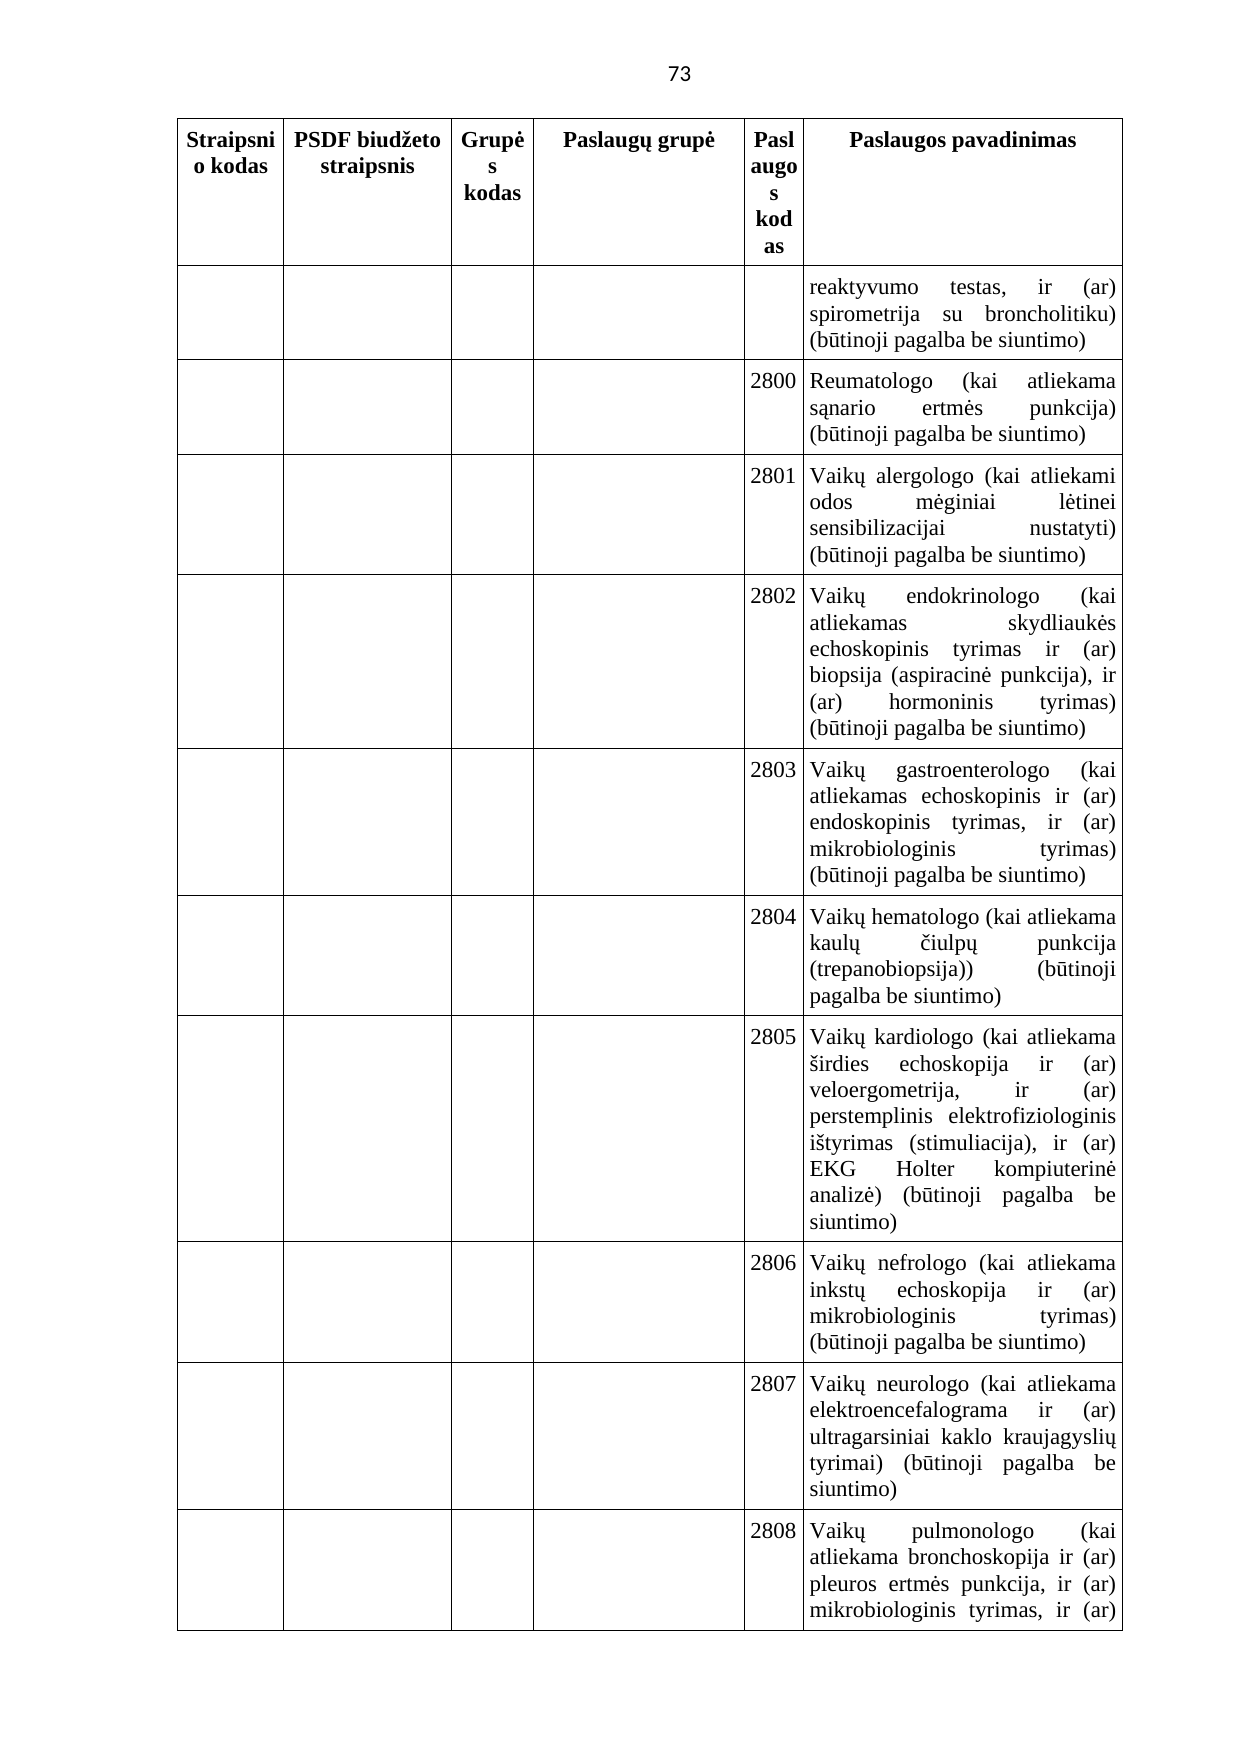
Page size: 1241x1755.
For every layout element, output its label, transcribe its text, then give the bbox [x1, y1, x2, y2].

table_cell [178, 1363, 283, 1509]
table_cell [452, 1016, 533, 1241]
table_cell Reumatologo (kai atliekama sąnario ertmės punkcija) (būtinoji pagalba be siuntimo) [804, 360, 1122, 454]
table_cell [452, 1363, 533, 1509]
table_cell [178, 455, 283, 574]
table_header Straipsnio kodas [178, 119, 283, 265]
table_cell [452, 896, 533, 1015]
table_cell [452, 749, 533, 894]
table_cell [534, 266, 744, 359]
table_cell [452, 1510, 533, 1629]
table_cell [534, 749, 744, 894]
table_cell 2803 [745, 749, 803, 894]
table_cell 2808 [745, 1510, 803, 1629]
table_cell [284, 749, 451, 894]
table_cell [534, 360, 744, 454]
table_cell [452, 1242, 533, 1362]
table_cell Vaikų hematologo (kai atliekama kaulų čiulpų punkcija (trepanobiopsija)) (būtinoji pagalba be siuntimo) [804, 896, 1122, 1015]
table_cell Vaikų neurologo (kai atliekama elektroencefalograma ir (ar) ultragarsiniai kaklo kraujagyslių tyrimai) (būtinoji pagalba be siuntimo) [804, 1363, 1122, 1509]
table_cell [284, 1363, 451, 1509]
table_cell [284, 575, 451, 748]
table_cell 2806 [745, 1242, 803, 1362]
table_cell [534, 1510, 744, 1629]
table_cell [534, 896, 744, 1015]
table_cell 2802 [745, 575, 803, 748]
table_cell [452, 266, 533, 359]
table_header Paslaugų grupė [534, 119, 744, 265]
table_cell 2805 [745, 1016, 803, 1241]
table_cell [178, 360, 283, 454]
table_header Paslaugos pavadinimas [804, 119, 1122, 265]
table_header Grupės kodas [452, 119, 533, 265]
table_cell 2807 [745, 1363, 803, 1509]
table_cell [178, 896, 283, 1015]
table_cell [452, 455, 533, 574]
table_cell Vaikų alergologo (kai atliekami odos mėginiai lėtinei sensibilizacijai nustatyti) (būtinoji pagalba be siuntimo) [804, 455, 1122, 574]
table_cell [452, 575, 533, 748]
table_cell [452, 360, 533, 454]
table_cell [284, 1510, 451, 1629]
table_cell Vaikų kardiologo (kai atliekama širdies echoskopija ir (ar) veloergometrija, ir (ar) perstemplinis elektrofiziologinis ištyrimas (stimuliacija), ir (ar) EKG Holter kompiuterinė analizė) (būtinoji pagalba be siuntimo) [804, 1016, 1122, 1241]
table_cell [534, 455, 744, 574]
table_cell [284, 360, 451, 454]
table_cell Vaikų gastroenterologo (kai atliekamas echoskopinis ir (ar) endoskopinis tyrimas, ir (ar) mikrobiologinis tyrimas) (būtinoji pagalba be siuntimo) [804, 749, 1122, 894]
table_cell [178, 575, 283, 748]
table_cell [178, 1242, 283, 1362]
table_cell [178, 266, 283, 359]
table_cell [178, 749, 283, 894]
table_cell Vaikų nefrologo (kai atliekama inkstų echoskopija ir (ar) mikrobiologinis tyrimas) (būtinoji pagalba be siuntimo) [804, 1242, 1122, 1362]
table_cell [284, 1016, 451, 1241]
table_cell [284, 266, 451, 359]
table_cell Vaikų pulmonologo (kai atliekama bronchoskopija ir (ar) pleuros ertmės punkcija, ir (ar) mikrobiologinis tyrimas, ir (ar) [804, 1510, 1122, 1629]
table_cell reaktyvumo testas, ir (ar) spirometrija su broncholitiku) (būtinoji pagalba be siuntimo) [804, 266, 1122, 359]
table_cell 2800 [745, 360, 803, 454]
table_cell [284, 1242, 451, 1362]
table_cell [534, 1242, 744, 1362]
table_cell [178, 1510, 283, 1629]
table_cell [178, 1016, 283, 1241]
table_cell [745, 266, 803, 359]
table_cell [534, 1016, 744, 1241]
table_cell [284, 455, 451, 574]
table_cell [534, 1363, 744, 1509]
table_cell Vaikų endokrinologo (kai atliekamas skydliaukės echoskopinis tyrimas ir (ar) biopsija (aspiracinė punkcija), ir (ar) hormoninis tyrimas) (būtinoji pagalba be siuntimo) [804, 575, 1122, 748]
table_header PSDF biudžeto straipsnis [284, 119, 451, 265]
table_cell 2804 [745, 896, 803, 1015]
table_cell [534, 575, 744, 748]
table_cell 2801 [745, 455, 803, 574]
table_header Paslaugos kodas [745, 119, 803, 265]
table_cell [284, 896, 451, 1015]
